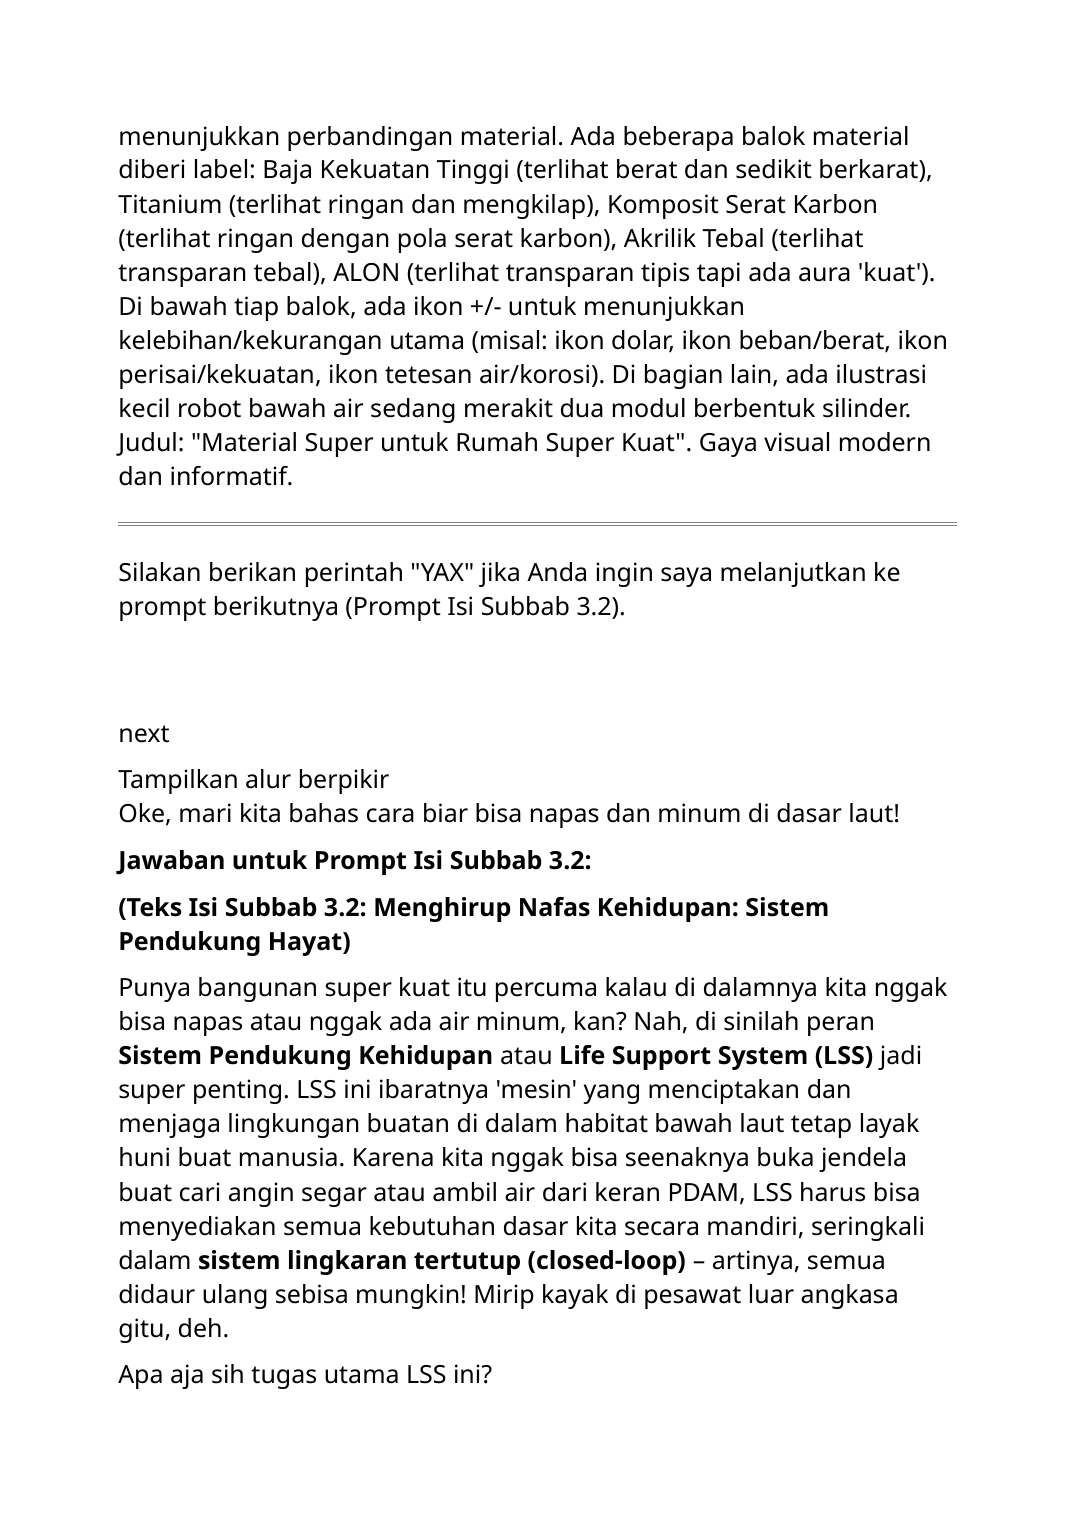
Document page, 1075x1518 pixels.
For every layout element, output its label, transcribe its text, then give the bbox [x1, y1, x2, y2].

text (Teks Isi Subbab 3.2: Menghirup Nafas Kehidupan: Sistem Pendukung Hayat) [118, 889, 957, 957]
text menunjukkan perbandingan material. Ada beberapa balok material diberi label: Baja Kekuatan Tinggi (terlihat berat dan sedikit berkarat), Titanium (terlihat ringan dan mengkilap), Komposit Serat Karbon (terlihat ringan dengan pola serat karbon), Akrilik Tebal (terlihat transparan tebal), ALON (terlihat transparan tipis tapi ada aura 'kuat'). Di bawah tiap balok, ada ikon +/- untuk menunjukkan kelebihan/kekurangan utama (misal: ikon dolar, ikon beban/berat, ikon perisai/kekuatan, ikon tetesan air/korosi). Di bagian lain, ada ilustrasi kecil robot bawah air sedang merakit dua modul berbentuk silinder. Judul: "Material Super untuk Rumah Super Kuat". Gaya visual modern dan informatif. [118, 118, 957, 493]
text next [118, 715, 957, 749]
text Punya bangunan super kuat itu percuma kalau di dalamnya kita nggak bisa napas atau nggak ada air minum, kan? Nah, di sinilah peran Sistem Pendukung Kehidupan atau Life Support System (LSS) jadi super penting. LSS ini ibaratnya 'mesin' yang menciptakan dan menjaga lingkungan buatan di dalam habitat bawah laut tetap layak huni buat manusia. Karena kita nggak bisa seenaknya buka jendela buat cari angin segar atau ambil air dari keran PDAM, LSS harus bisa menyediakan semua kebutuhan dasar kita secara mandiri, seringkali dalam sistem lingkaran tertutup (closed-loop) – artinya, semua didaur ulang sebisa mungkin! Mirip kayak di pesawat luar angkasa gitu, deh. [118, 970, 957, 1344]
text Silakan berikan perintah "YAX" jika Anda ingin saya melanjutkan ke prompt berikutnya (Prompt Isi Subbab 3.2). [118, 554, 957, 622]
text Apa aja sih tugas utama LSS ini? [118, 1357, 957, 1391]
text Jawaban untuk Prompt Isi Subbab 3.2: [118, 843, 957, 877]
text Tampilkan alur berpikir [118, 762, 957, 796]
text Oke, mari kita bahas cara biar bisa napas dan minum di dasar laut! [118, 796, 957, 830]
